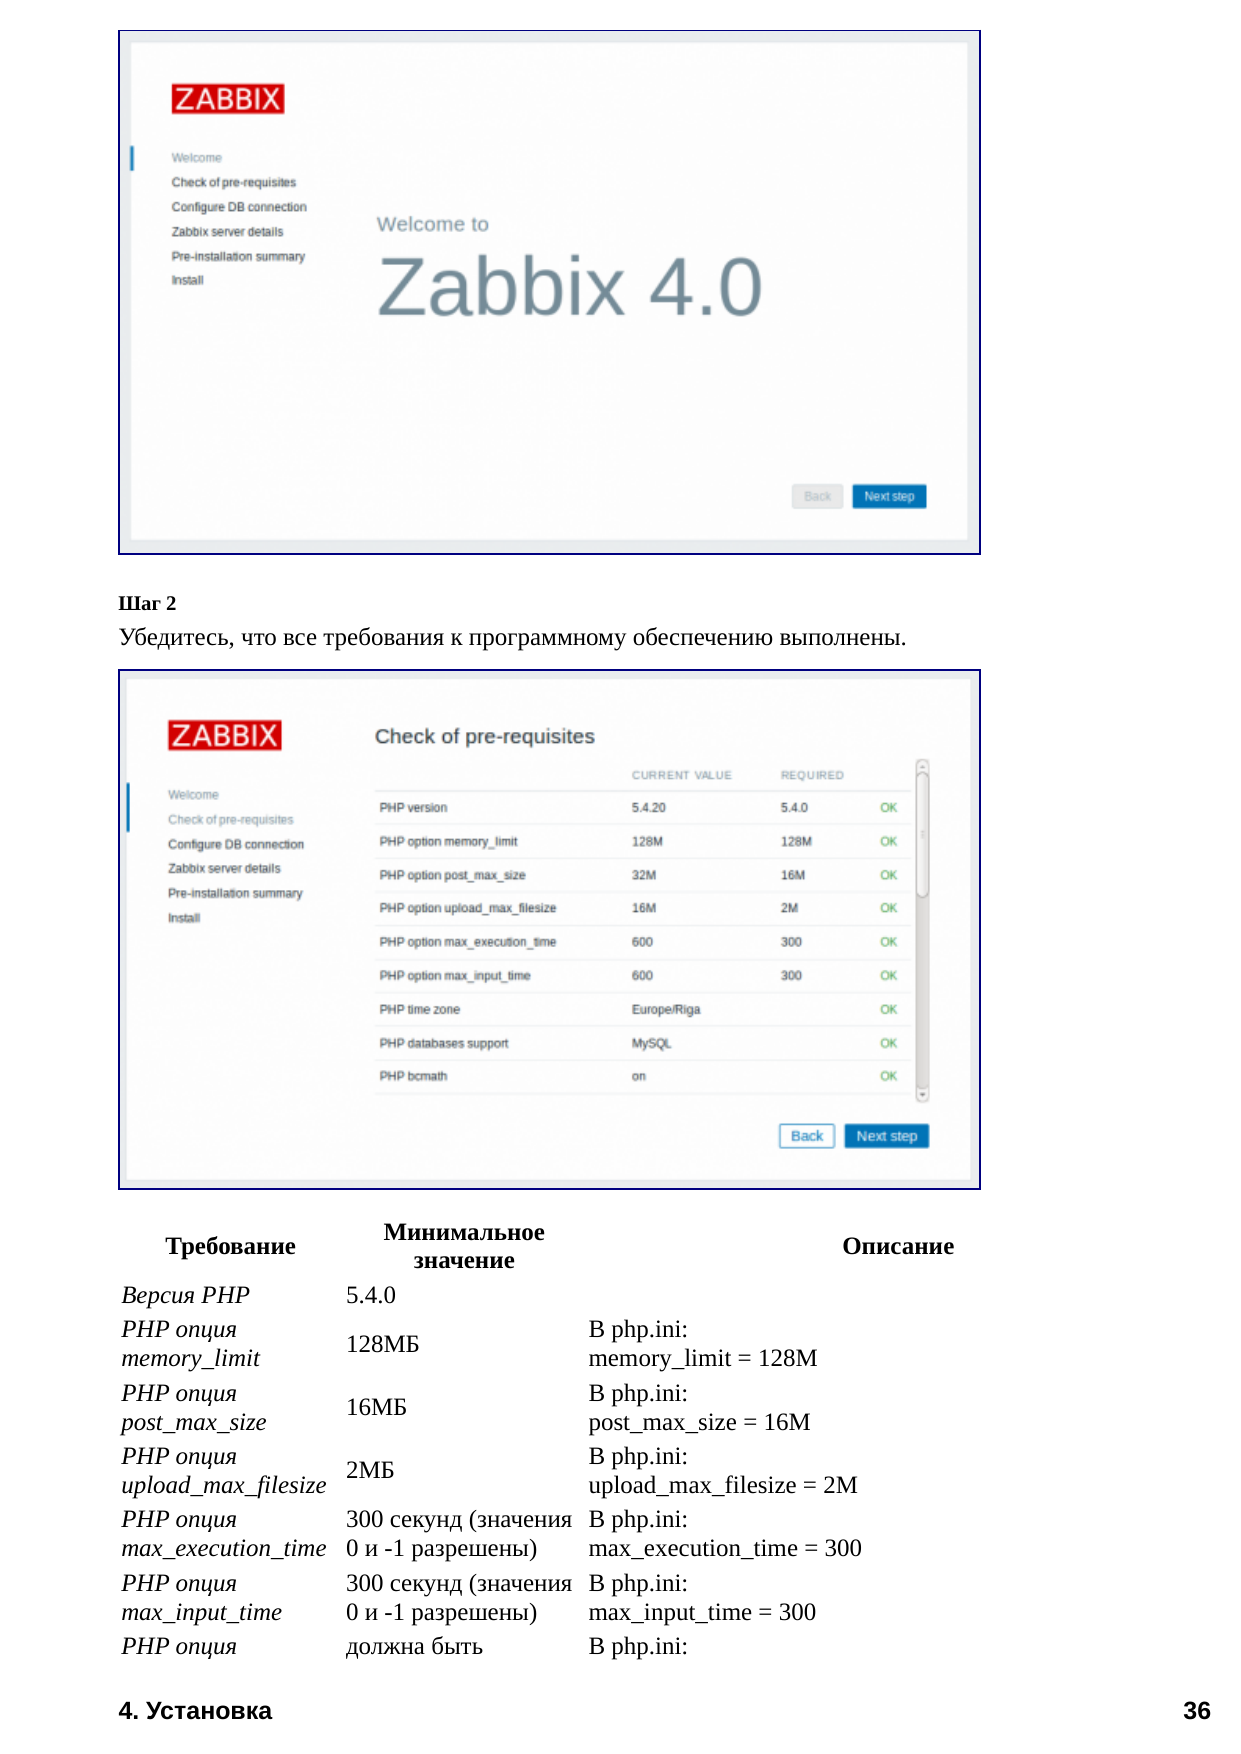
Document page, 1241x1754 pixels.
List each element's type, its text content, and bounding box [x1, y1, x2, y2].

table_header [118, 1214, 1211, 1277]
subtitle Шаг 2 [118, 591, 1211, 615]
picture [120, 31, 979, 553]
picture [120, 671, 979, 1188]
text Убедитесь, что все требования к программному обеспечению выполнены. [118, 622, 1211, 650]
table_cell [118, 1277, 1211, 1663]
